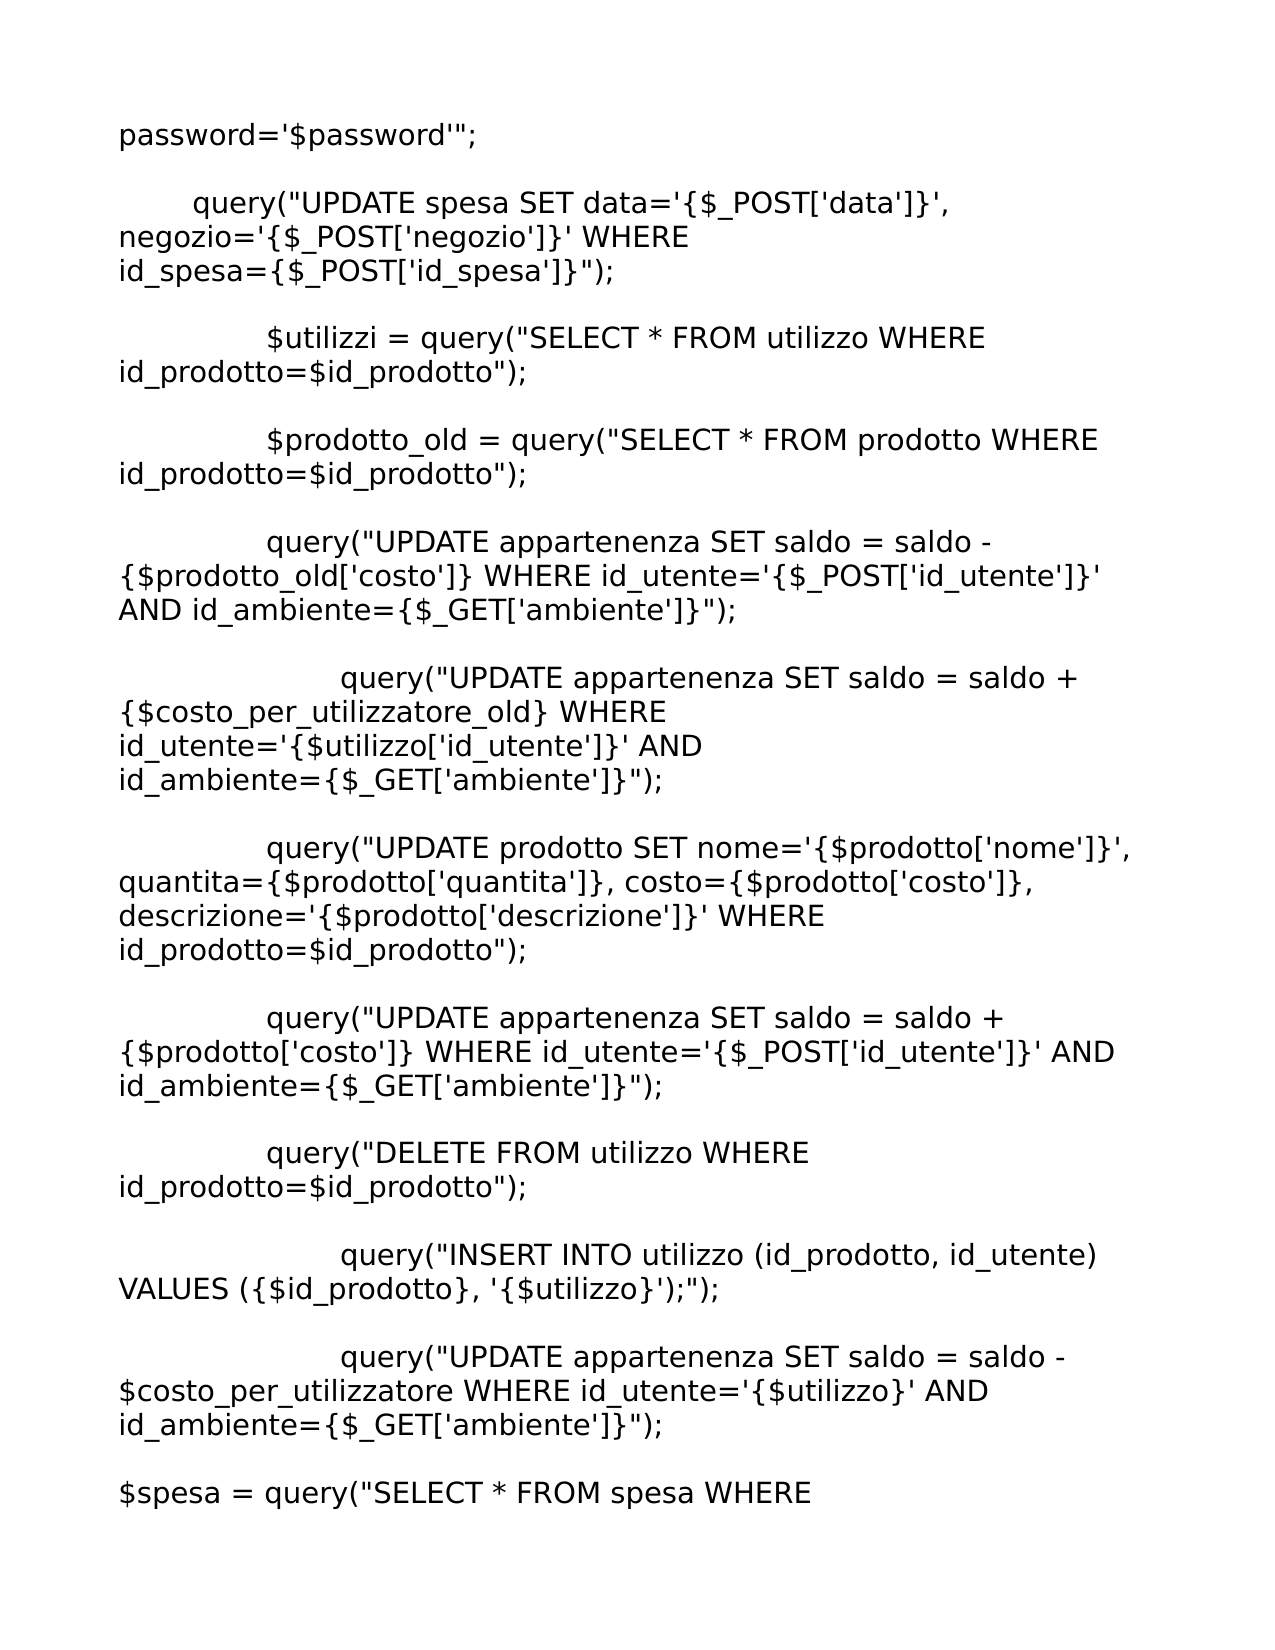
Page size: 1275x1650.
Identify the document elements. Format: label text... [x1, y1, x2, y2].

text password='$password'"; [118, 118, 1157, 152]
text $utilizzi = query("SELECT * FROM utilizzo WHERE id_prodotto=$id_prodotto"); [118, 322, 1157, 390]
text query("UPDATE appartenenza SET saldo = saldo - $costo_per_utilizzatore WHERE id_utente='{$utilizzo}' AND id_ambiente={$_GET['ambiente']}"); [118, 1341, 1157, 1442]
text query("DELETE FROM utilizzo WHERE id_prodotto=$id_prodotto"); [118, 1137, 1157, 1205]
text query("INSERT INTO utilizzo (id_prodotto, id_utente) VALUES ({$id_prodotto}, '{$utilizzo}');"); [118, 1239, 1157, 1307]
text query("UPDATE appartenenza SET saldo = saldo + {$prodotto['costo']} WHERE id_utente='{$_POST['id_utente']}' AND id_ambiente={$_GET['ambiente']}"); [118, 1001, 1157, 1103]
text $prodotto_old = query("SELECT * FROM prodotto WHERE id_prodotto=$id_prodotto"); [118, 424, 1157, 492]
text query("UPDATE prodotto SET nome='{$prodotto['nome']}', quantita={$prodotto['quantita']}, costo={$prodotto['costo']}, descrizione='{$prodotto['descrizione']}' WHERE id_prodotto=$id_prodotto"); [118, 831, 1157, 967]
text query("UPDATE appartenenza SET saldo = saldo - {$prodotto_old['costo']} WHERE id_utente='{$_POST['id_utente']}' AND id_ambiente={$_GET['ambiente']}"); [118, 526, 1157, 627]
text query("UPDATE spesa SET data='{$_POST['data']}', negozio='{$_POST['negozio']}' WHERE id_spesa={$_POST['id_spesa']}"); [118, 186, 1157, 288]
text $spesa = query("SELECT * FROM spesa WHERE [118, 1476, 1157, 1510]
text query("UPDATE appartenenza SET saldo = saldo + {$costo_per_utilizzatore_old} WHERE id_utente='{$utilizzo['id_utente']}' AND id_ambiente={$_GET['ambiente']}"); [118, 661, 1157, 797]
